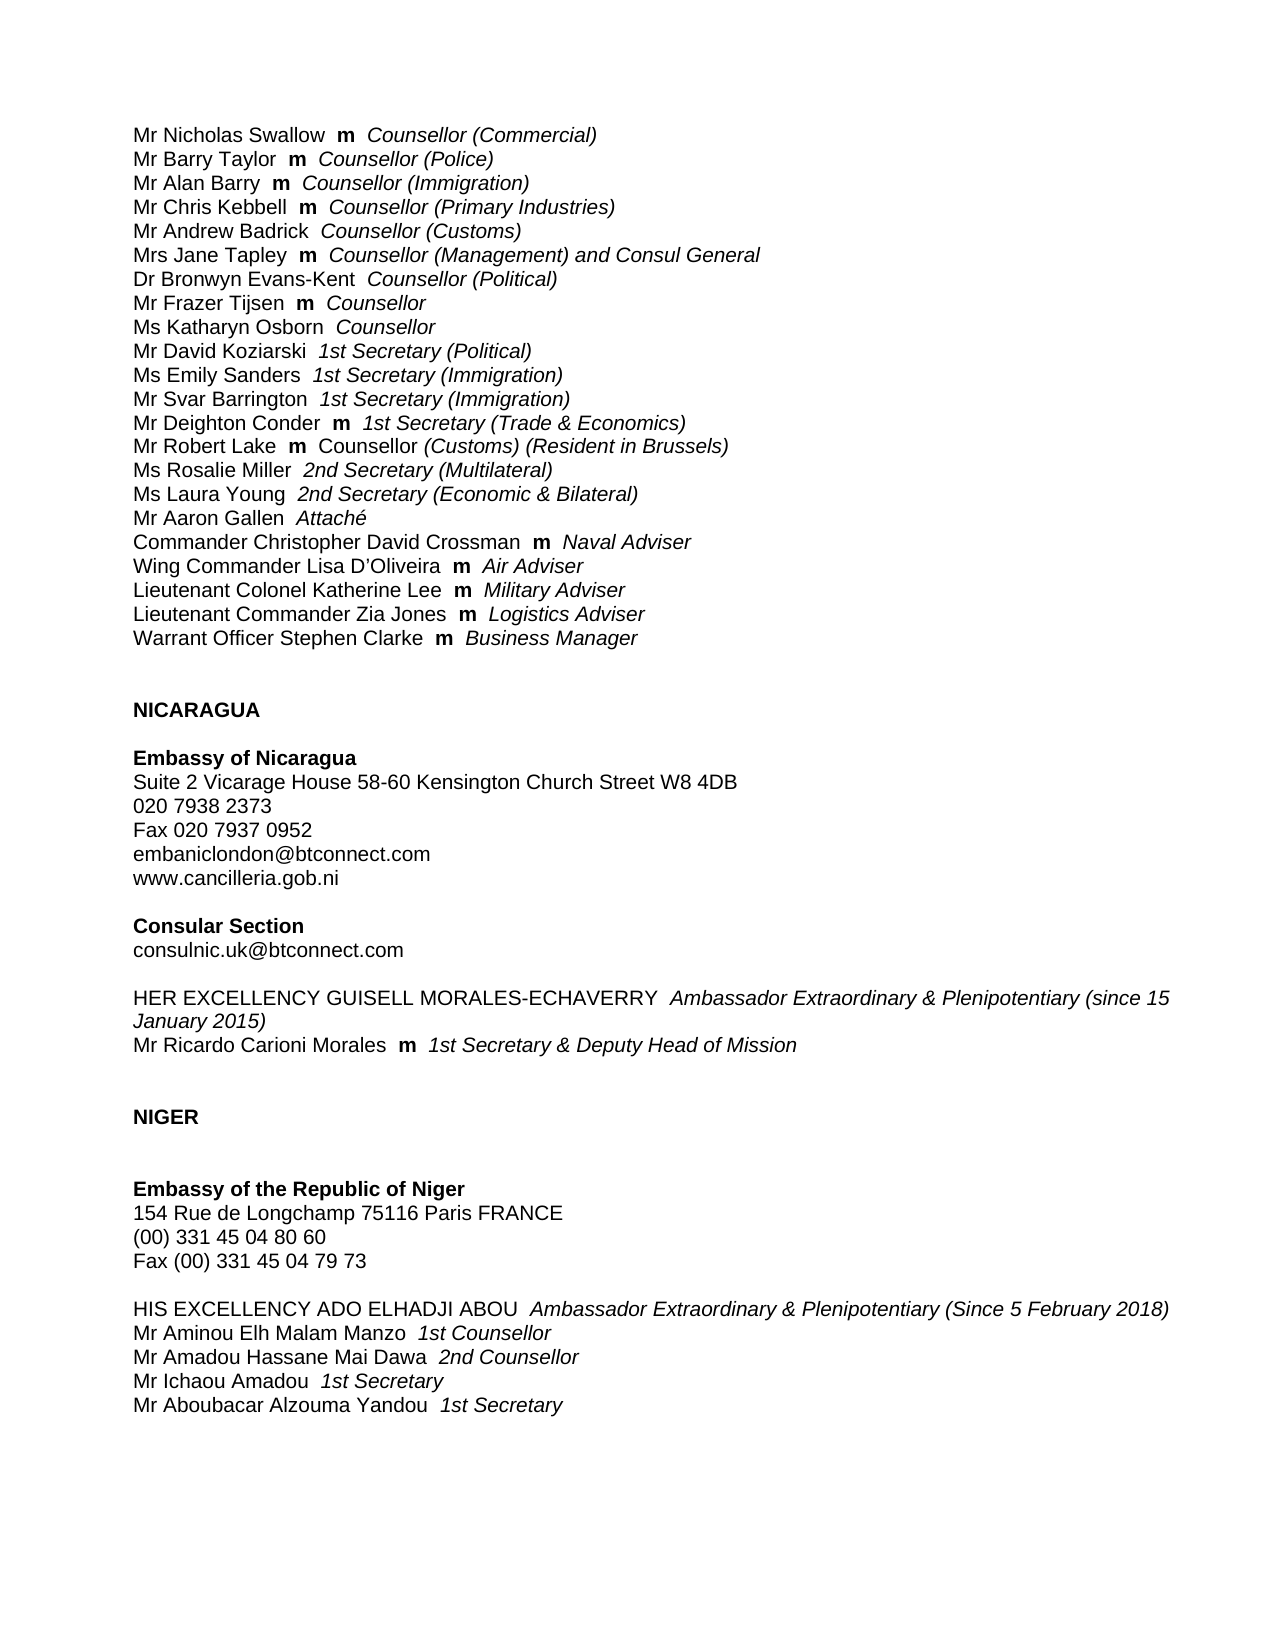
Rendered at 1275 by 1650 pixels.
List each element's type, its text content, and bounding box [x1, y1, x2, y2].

text www.cancilleria.gob.ni [133, 866, 1181, 889]
text Lieutenant Commander Zia Jones m Logistics Adviser [133, 602, 1181, 626]
text Mr Ichaou Amadou 1st Secretary [133, 1369, 1181, 1393]
text Mr Deighton Conder m 1st Secretary (Trade & Economics) [133, 410, 1181, 434]
text Fax 020 7937 0952 [133, 818, 1181, 842]
text embaniclondon@btconnect.com [133, 842, 1181, 866]
text Ms Laura Young 2nd Secretary (Economic & Bilateral) [133, 482, 1181, 506]
text Suite 2 Vicarage House 58-60 Kensington Church Street W8 4DB [133, 770, 1181, 794]
text (00) 331 45 04 80 60 [133, 1225, 1181, 1249]
text Mr Frazer Tijsen m Counsellor [133, 291, 1181, 314]
text Mr Aminou Elh Malam Manzo 1st Counsellor [133, 1321, 1181, 1345]
text Mrs Jane Tapley m Counsellor (Management) and Consul General [133, 243, 1181, 267]
text Wing Commander Lisa D’Oliveira m Air Adviser [133, 554, 1181, 578]
text NICARAGUA [133, 698, 1181, 722]
text Mr Amadou Hassane Mai Dawa 2nd Counsellor [133, 1345, 1181, 1369]
text Mr Alan Barry m Counsellor (Immigration) [133, 171, 1181, 195]
text Ms Emily Sanders 1st Secretary (Immigration) [133, 362, 1181, 386]
text Mr Ricardo Carioni Morales m 1st Secretary & Deputy Head of Mission [133, 1033, 1181, 1057]
text Dr Bronwyn Evans-Kent Counsellor (Political) [133, 267, 1181, 291]
text Mr Aaron Gallen Attaché [133, 506, 1181, 530]
text Mr Robert Lake m Counsellor (Customs) (Resident in Brussels) [133, 434, 1181, 458]
text Mr Chris Kebbell m Counsellor (Primary Industries) [133, 195, 1181, 219]
text Lieutenant Colonel Katherine Lee m Military Adviser [133, 578, 1181, 602]
text Warrant Officer Stephen Clarke m Business Manager [133, 626, 1181, 650]
text Mr David Koziarski 1st Secretary (Political) [133, 338, 1181, 362]
subtitle Embassy of Nicaragua [133, 746, 1181, 770]
text Consular Section [133, 913, 1181, 937]
text Mr Barry Taylor m Counsellor (Police) [133, 147, 1181, 171]
subtitle Embassy of the Republic of Niger [133, 1177, 1181, 1201]
text NIGER [133, 1105, 1181, 1129]
text Mr Aboubacar Alzouma Yandou 1st Secretary [133, 1393, 1181, 1417]
text Ms Rosalie Miller 2nd Secretary (Multilateral) [133, 458, 1181, 482]
text Commander Christopher David Crossman m Naval Adviser [133, 530, 1181, 554]
text Mr Andrew Badrick Counsellor (Customs) [133, 219, 1181, 243]
text Ms Katharyn Osborn Counsellor [133, 314, 1181, 338]
text HER EXCELLENCY GUISELL MORALES-ECHAVERRY Ambassador Extraordinary & Plenipotentiary (since 15 January 2015) [133, 985, 1181, 1033]
text Mr Svar Barrington 1st Secretary (Immigration) [133, 386, 1181, 410]
text 020 7938 2373 [133, 794, 1181, 818]
text 154 Rue de Longchamp 75116 Paris FRANCE [133, 1201, 1181, 1225]
text HIS EXCELLENCY ADO ELHADJI ABOU Ambassador Extraordinary & Plenipotentiary (Since 5 February 2018) [133, 1297, 1181, 1321]
text Fax (00) 331 45 04 79 73 [133, 1249, 1181, 1273]
text consulnic.uk@btconnect.com [133, 937, 1181, 961]
text Mr Nicholas Swallow m Counsellor (Commercial) [133, 123, 1181, 147]
